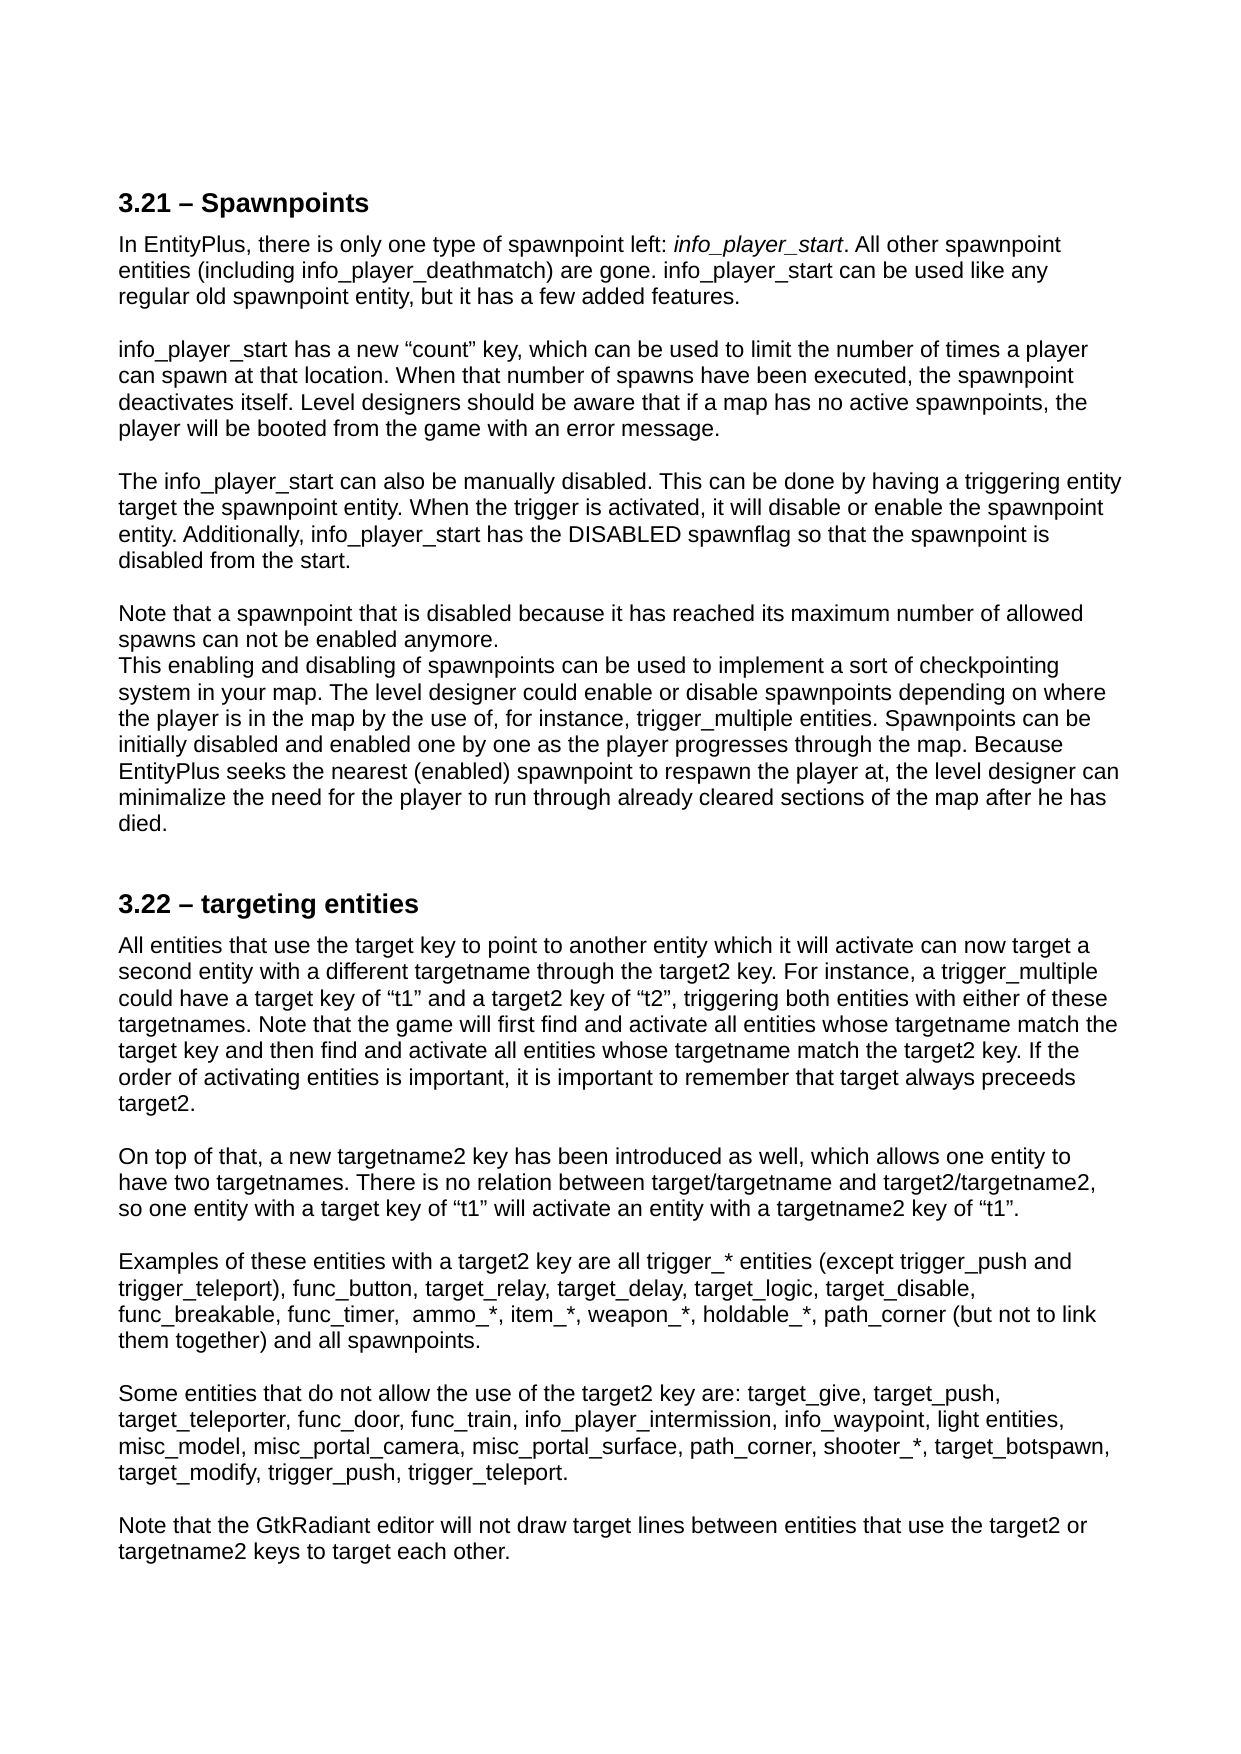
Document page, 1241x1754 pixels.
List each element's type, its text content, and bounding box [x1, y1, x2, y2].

text All entities that use the target key to point to another entity which it will activate can now target a second entity with a different targetname through the target2 key. For instance, a trigger_multiple could have a target key of “t1” and a target2 key of “t2”, triggering both entities with either of these targetnames. Note that the game will first find and activate all entities whose targetname match the target key and then find and activate all entities whose targetname match the target2 key. If the order of activating entities is important, it is important to remember that target always preceeds target2. [118, 932, 1122, 1116]
subtitle 3.22 – targeting entities [118, 888, 1122, 919]
subtitle 3.21 – Spawnpoints [118, 187, 1122, 218]
text This enabling and disabling of spawnpoints can be used to implement a sort of checkpointing system in your map. The level designer could enable or disable spawnpoints depending on where the player is in the map by the use of, for instance, trigger_multiple entities. Spawnpoints can be initially disabled and enabled one by one as the player progresses through the map. Because EntityPlus seeks the nearest (enabled) spawnpoint to respawn the player at, the level designer can minimalize the need for the player to run through already cleared sections of the map after he has died. [118, 652, 1122, 837]
text In EntityPlus, there is only one type of spawnpoint left: info_player_start. All other spawnpoint entities (including info_player_deathmatch) are gone. info_player_start can be used like any regular old spawnpoint entity, but it has a few added features. [118, 231, 1122, 310]
text Examples of these entities with a target2 key are all trigger_* entities (except trigger_push and trigger_teleport), func_button, target_relay, target_delay, target_logic, target_disable, func_breakable, func_timer, ammo_*, item_*, weapon_*, holdable_*, path_corner (but not to link them together) and all spawnpoints. [118, 1248, 1122, 1353]
text Some entities that do not allow the use of the target2 key are: target_give, target_push, target_teleporter, func_door, func_train, info_player_intermission, info_waypoint, light entities, misc_model, misc_portal_camera, misc_portal_surface, path_corner, shooter_*, target_botspawn, target_modify, trigger_push, trigger_teleport. [118, 1380, 1122, 1485]
text On top of that, a new targetname2 key has been introduced as well, which allows one entity to have two targetnames. There is no relation between target/targetname and target2/targetname2, so one entity with a target key of “t1” will activate an entity with a targetname2 key of “t1”. [118, 1143, 1122, 1222]
text info_player_start has a new “count” key, which can be used to limit the number of times a player can spawn at that location. When that number of spawns have been executed, the spawnpoint deactivates itself. Level designers should be aware that if a map has no active spawnpoints, the player will be booted from the game with an error message. [118, 336, 1122, 441]
text Note that a spawnpoint that is disabled because it has reached its maximum number of allowed spawns can not be enabled anymore. [118, 599, 1122, 652]
text The info_player_start can also be manually disabled. This can be done by having a triggering entity target the spawnpoint entity. When the trigger is activated, it will disable or enable the spawnpoint entity. Additionally, info_player_start has the DISABLED spawnflag so that the spawnpoint is disabled from the start. [118, 468, 1122, 573]
text Note that the GtkRadiant editor will not draw target lines between entities that use the target2 or targetname2 keys to target each other. [118, 1512, 1122, 1564]
